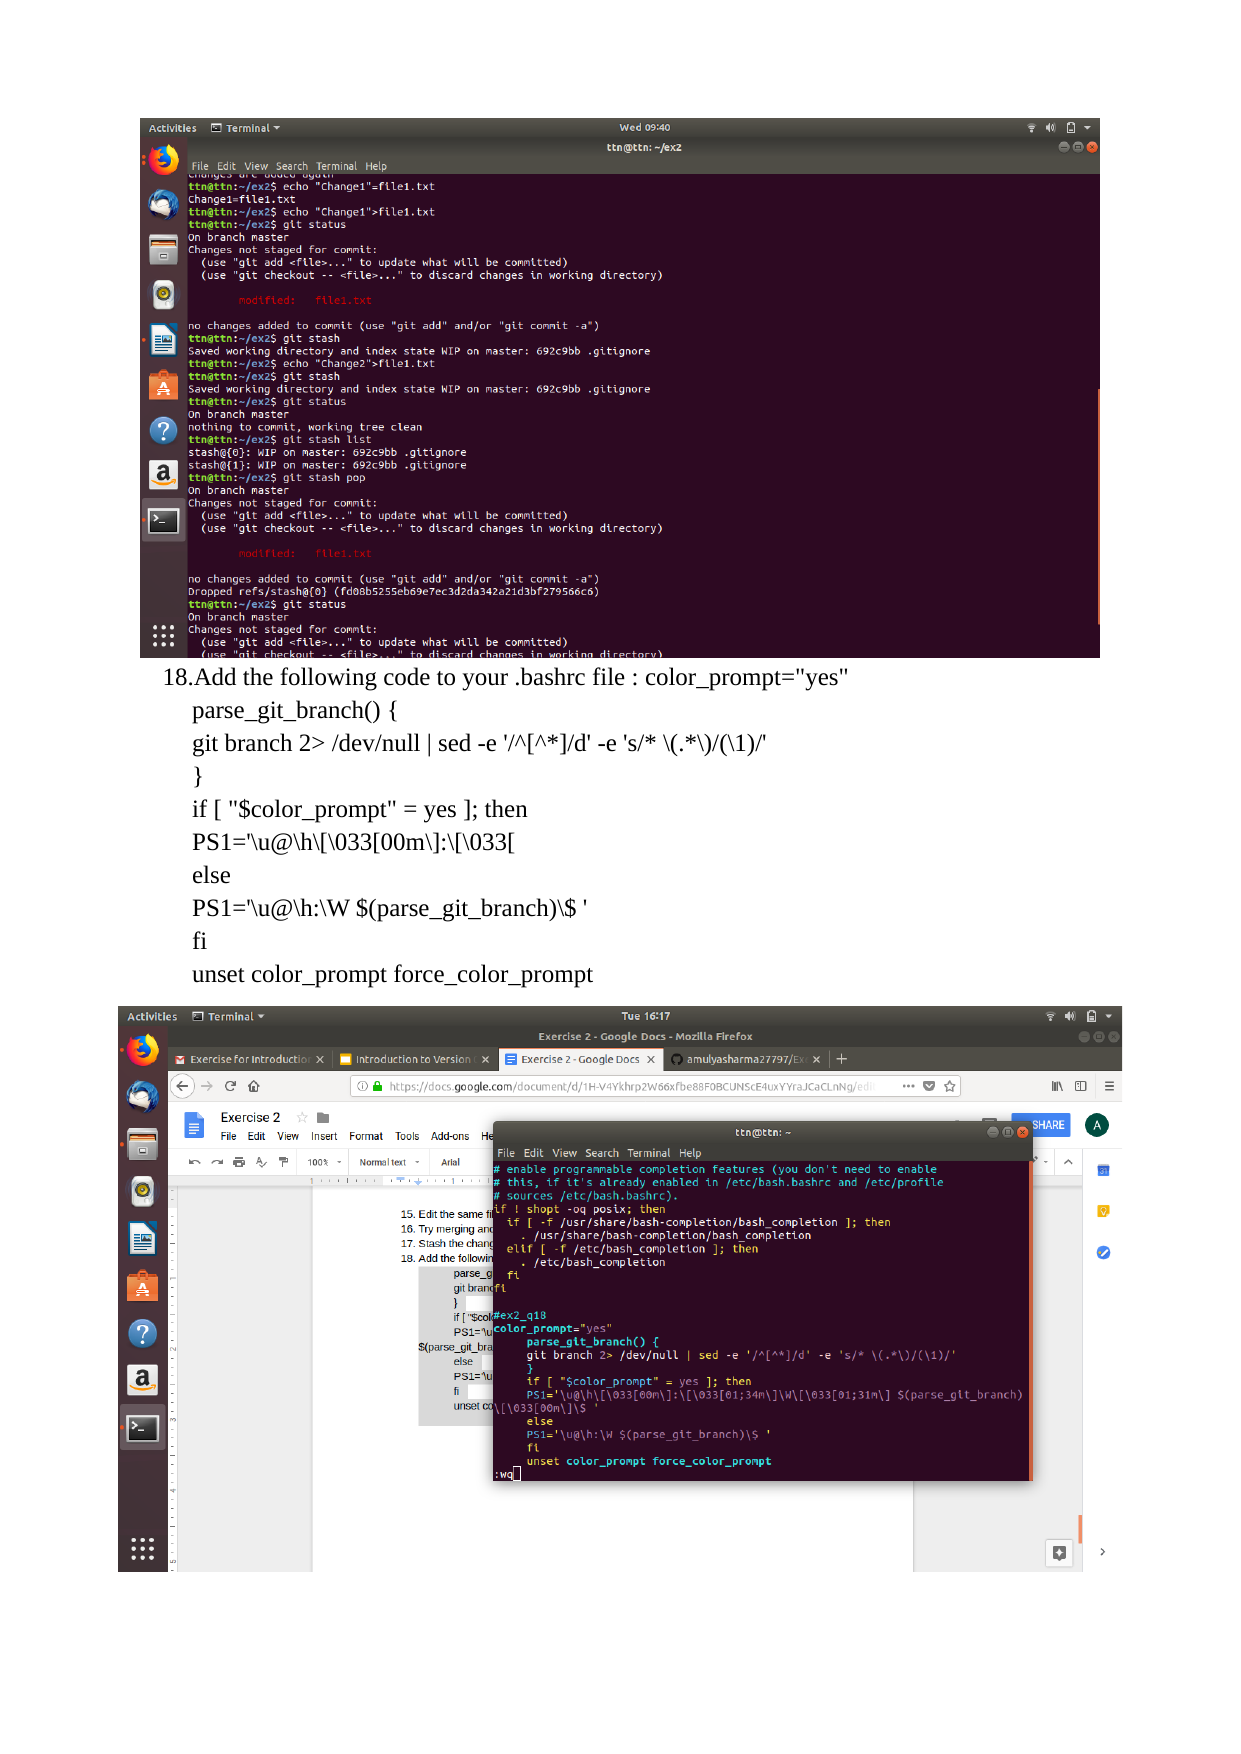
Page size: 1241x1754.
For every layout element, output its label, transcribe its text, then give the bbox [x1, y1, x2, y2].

picture [140, 118, 1100, 658]
picture [118, 1006, 1123, 1572]
list Add the following code to your .bashrc file : color_prompt="yes" parse_git_branch() { git branch 2> /dev/null | sed -e '/^[^*]/d' -e 's/* \(.*\)/(\1)/' } if [ "$color_prompt" = yes ]; then PS1='\u@\h\[\033[00m\]:\[\033[ else PS1='\u@\h:\W $(parse_git_branch)\$ ' fi unset color_prompt force_color_prompt [162, 658, 1122, 988]
